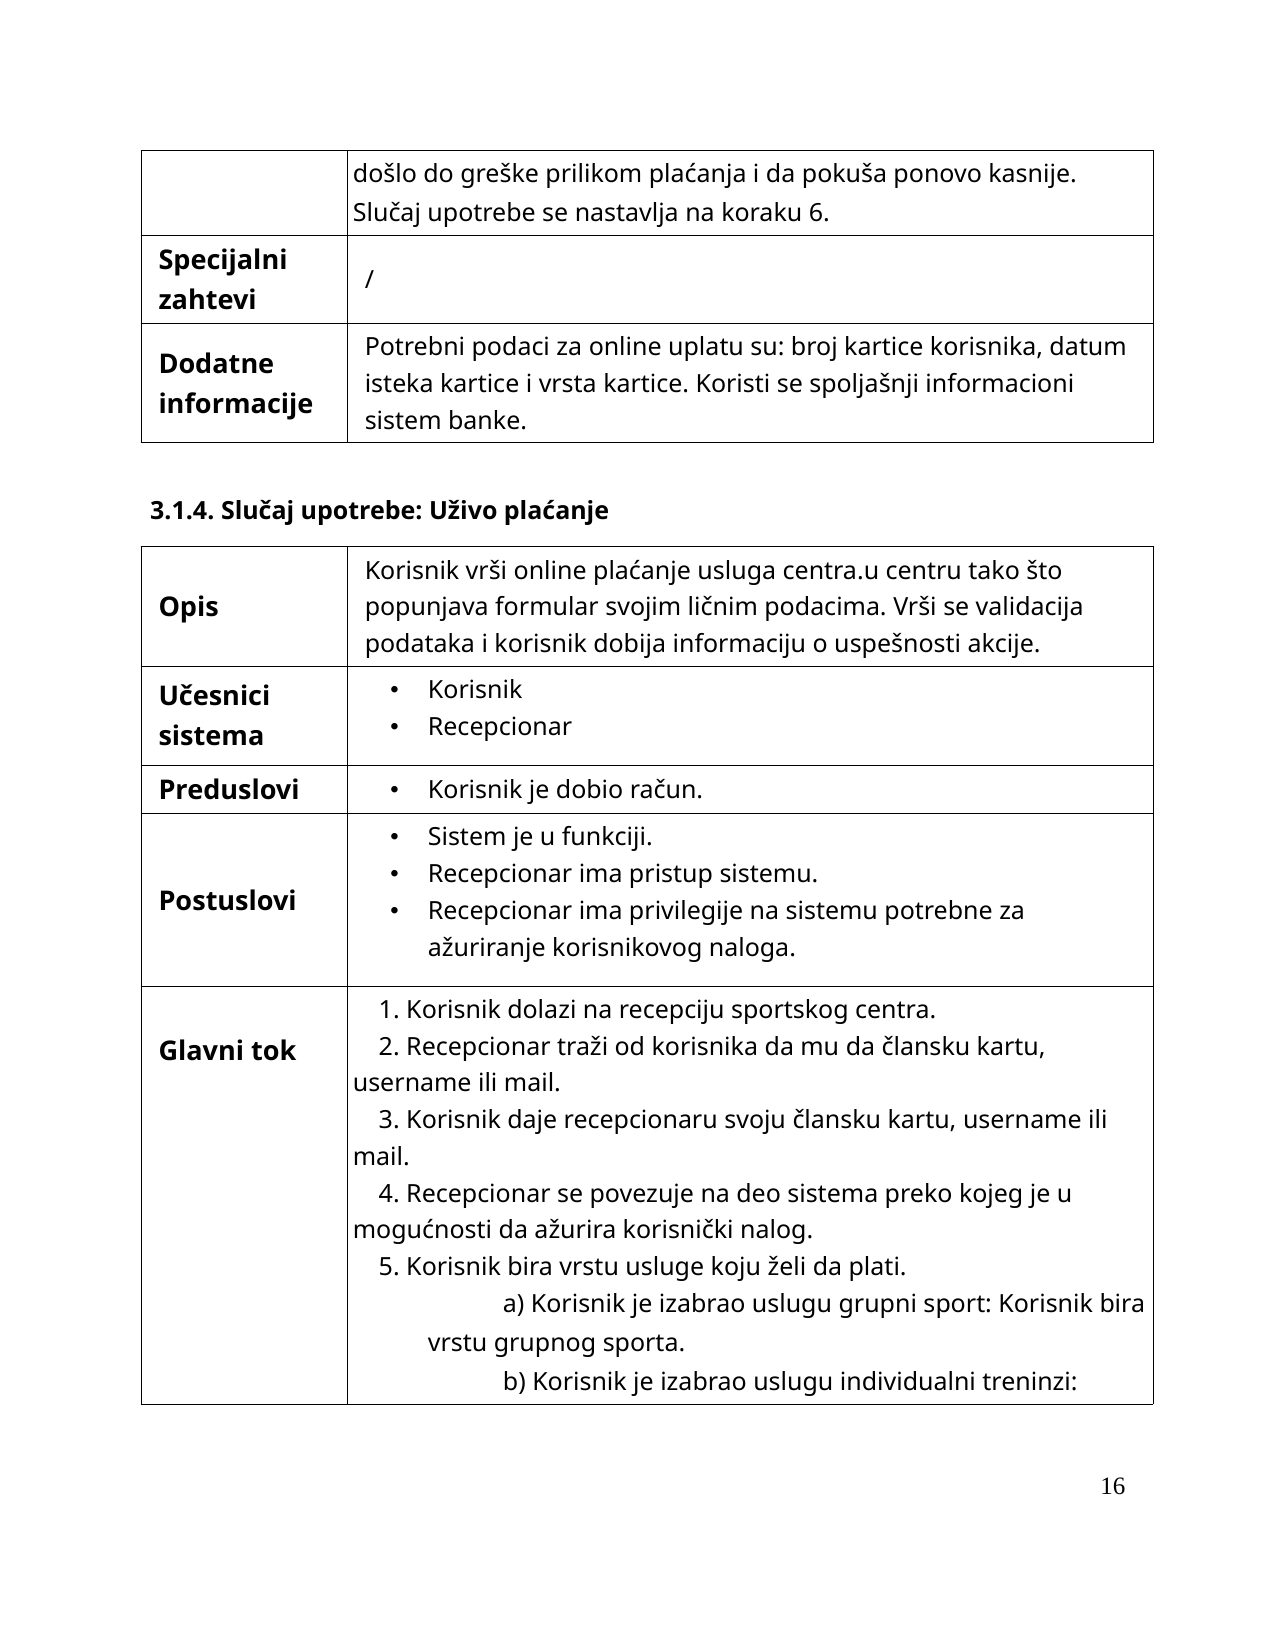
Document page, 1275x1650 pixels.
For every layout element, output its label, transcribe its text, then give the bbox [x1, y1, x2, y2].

table_cell [142, 151, 347, 235]
table_cell Korisnik je dobio račun. [348, 766, 1153, 813]
table_cell Specijalni zahtevi [142, 236, 347, 323]
table_cell Korisnik Recepcionar [348, 667, 1153, 765]
table_cell Dodatne informacije [142, 324, 347, 442]
table_cell Sistem je u funkciji. Recepcionar ima pristup sistemu. Recepcionar ima privilegije na sistemu potrebne za ažuriranje korisnikovog naloga. [348, 814, 1153, 986]
table_cell Učesnici sistema [142, 667, 347, 765]
table_cell Potrebni podaci za online uplatu su: broj kartice korisnika, datum isteka kartice i vrsta kartice. Koristi se spoljašnji informacioni sistem banke. [348, 324, 1153, 442]
table_cell Postuslovi [142, 814, 347, 986]
table_cell došlo do greške prilikom plaćanja i da pokuša ponovo kasnije. Slučaj upotrebe se nastavlja na koraku 6. [348, 151, 1153, 235]
table_cell Preduslovi [142, 766, 347, 813]
table_header Korisnik vrši online plaćanje usluga centra.u centru tako što popunjava formular svojim ličnim podacima. Vrši se validacija podataka i korisnik dobija informaciju o uspešnosti akcije. [348, 547, 1153, 666]
text 3.1.4. Slučaj upotrebe: Uživo plaćanje [150, 493, 1125, 527]
table_cell 1. Korisnik dolazi na recepciju sportskog centra. 2. Recepcionar traži od korisnika da mu da člansku kartu, username ili mail. 3. Korisnik daje recepcionaru svoju člansku kartu, username ili mail. 4. Recepcionar se povezuje na deo sistema preko kojeg je u mogućnosti da ažurira korisnički nalog. 5. Korisnik bira vrstu usluge koju želi da plati. a) Korisnik je izabrao uslugu grupni sport: Korisnik bira vrstu grupnog sporta. b) Korisnik je izabrao uslugu individualni treninzi: [348, 987, 1153, 1404]
table_header Opis [142, 547, 347, 666]
table_cell / [348, 236, 1153, 323]
table_cell Glavni tok [142, 987, 347, 1404]
